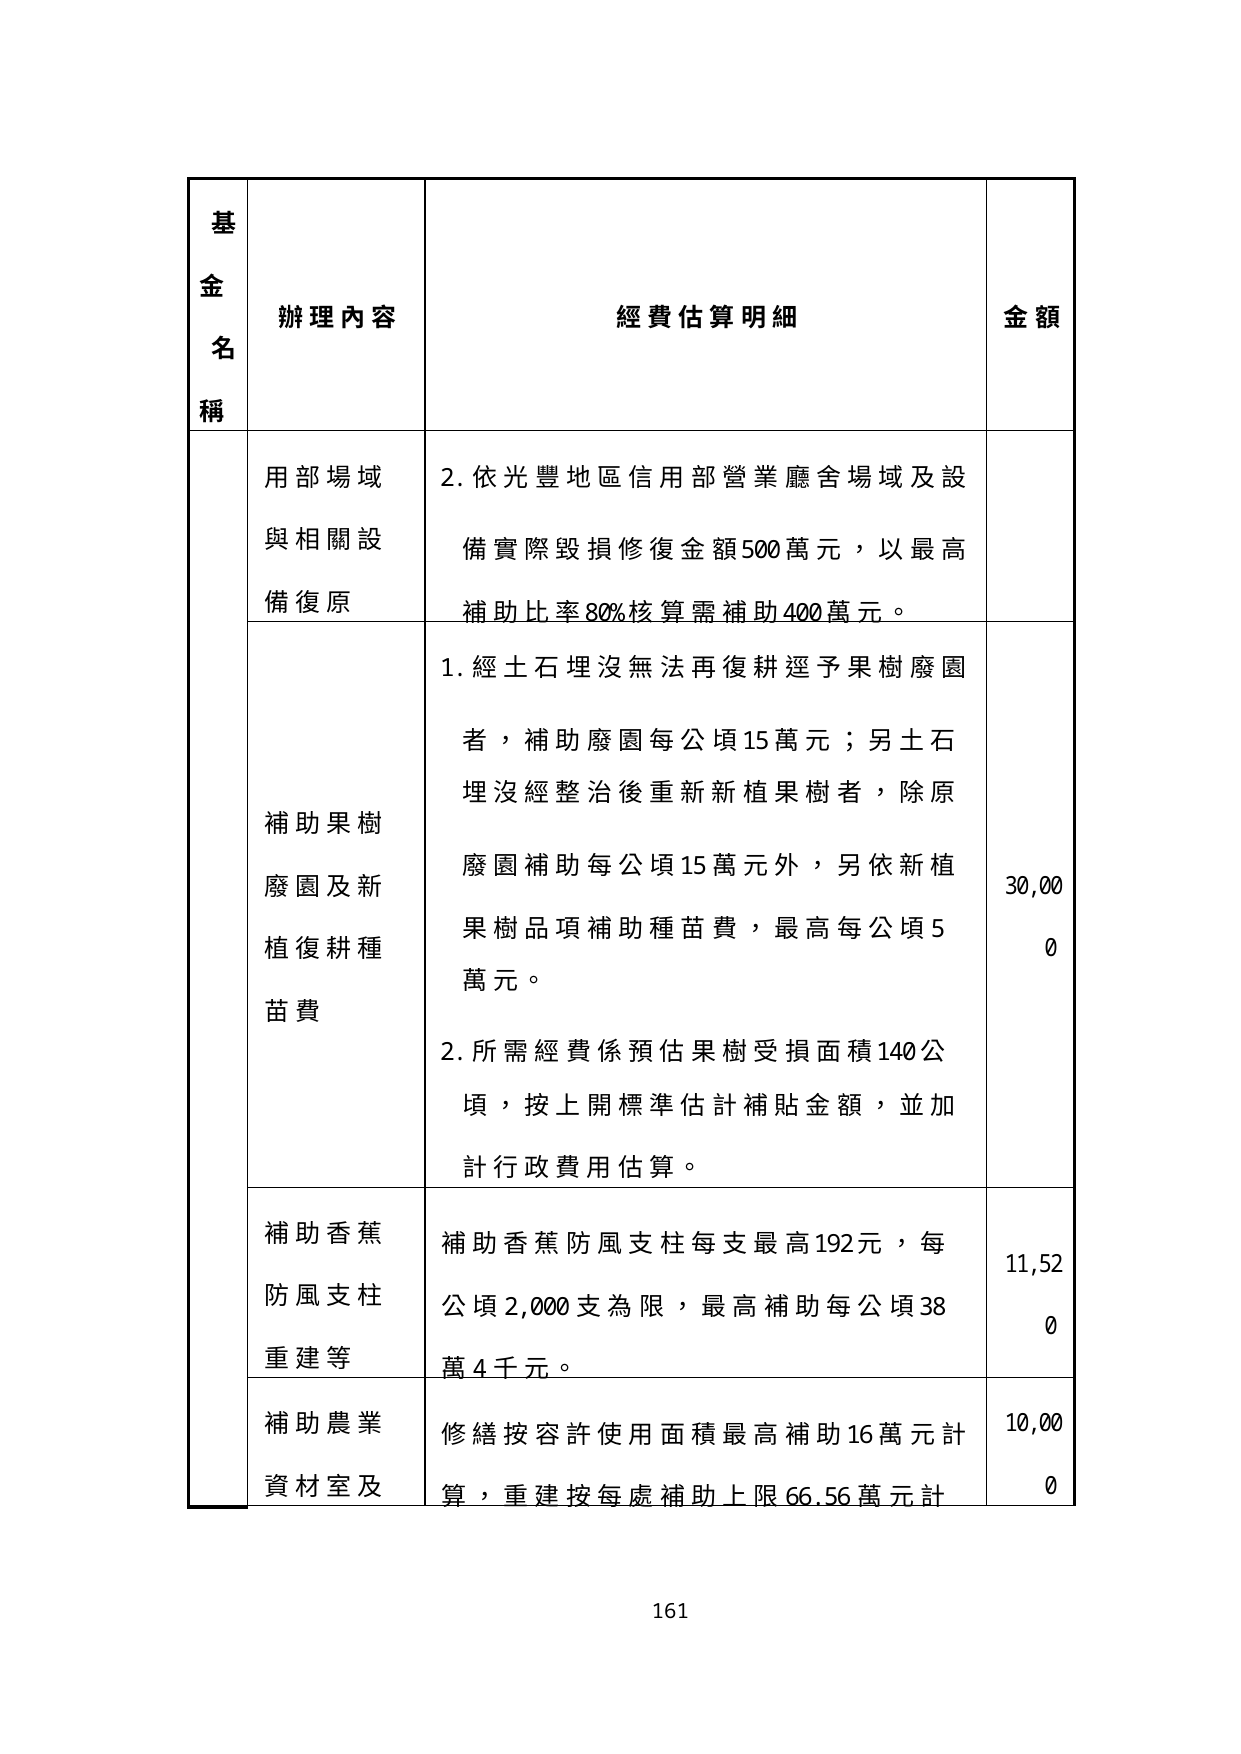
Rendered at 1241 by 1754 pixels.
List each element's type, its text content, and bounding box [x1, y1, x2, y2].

table_header 經費估算明細 [426, 180, 986, 430]
table_cell 2.依光豐地區信用部營業廳舍場域及設備實際毀損修復金額500萬元，以最高補助比率80%核算需補助400萬元。 [426, 431, 986, 621]
table_cell 30,000 [987, 622, 1073, 1187]
table_cell 修繕按容許使用面積最高補助16萬元計算，重建按每處補助上限66.56萬元計 [426, 1378, 986, 1505]
table_cell [190, 431, 247, 1505]
table_cell 補助香蕉防風支柱重建等 [248, 1188, 424, 1377]
table_cell 10,000 [987, 1378, 1073, 1505]
table_cell 補助農業資材室及 [248, 1378, 424, 1505]
table_cell 補助果樹廢園及新植復耕種苗費 [248, 622, 424, 1187]
table_cell 11,520 [987, 1188, 1073, 1377]
table_header 辦理內容 [248, 180, 424, 430]
table_cell 補助香蕉防風支柱每支最高192元，每公頃2,000支為限，最高補助每公頃38萬4千元。 [426, 1188, 986, 1377]
table_cell [987, 431, 1073, 621]
table_cell 1.經土石埋沒無法再復耕逕予果樹廢園者，補助廢園每公頃15萬元；另土石埋沒經整治後重新新植果樹者，除原廢園補助每公頃15萬元外，另依新植果樹品項補助種苗費，最高每公頃5萬元。 2.所需經費係預估果樹受損面積140公頃，按上開標準估計補貼金額，並加計行政費用估算。 [426, 622, 986, 1187]
table_header 基金 名稱 [190, 180, 247, 430]
table_cell 用部場域與相關設備復原 [248, 431, 424, 621]
table_header 金額 [987, 180, 1073, 430]
